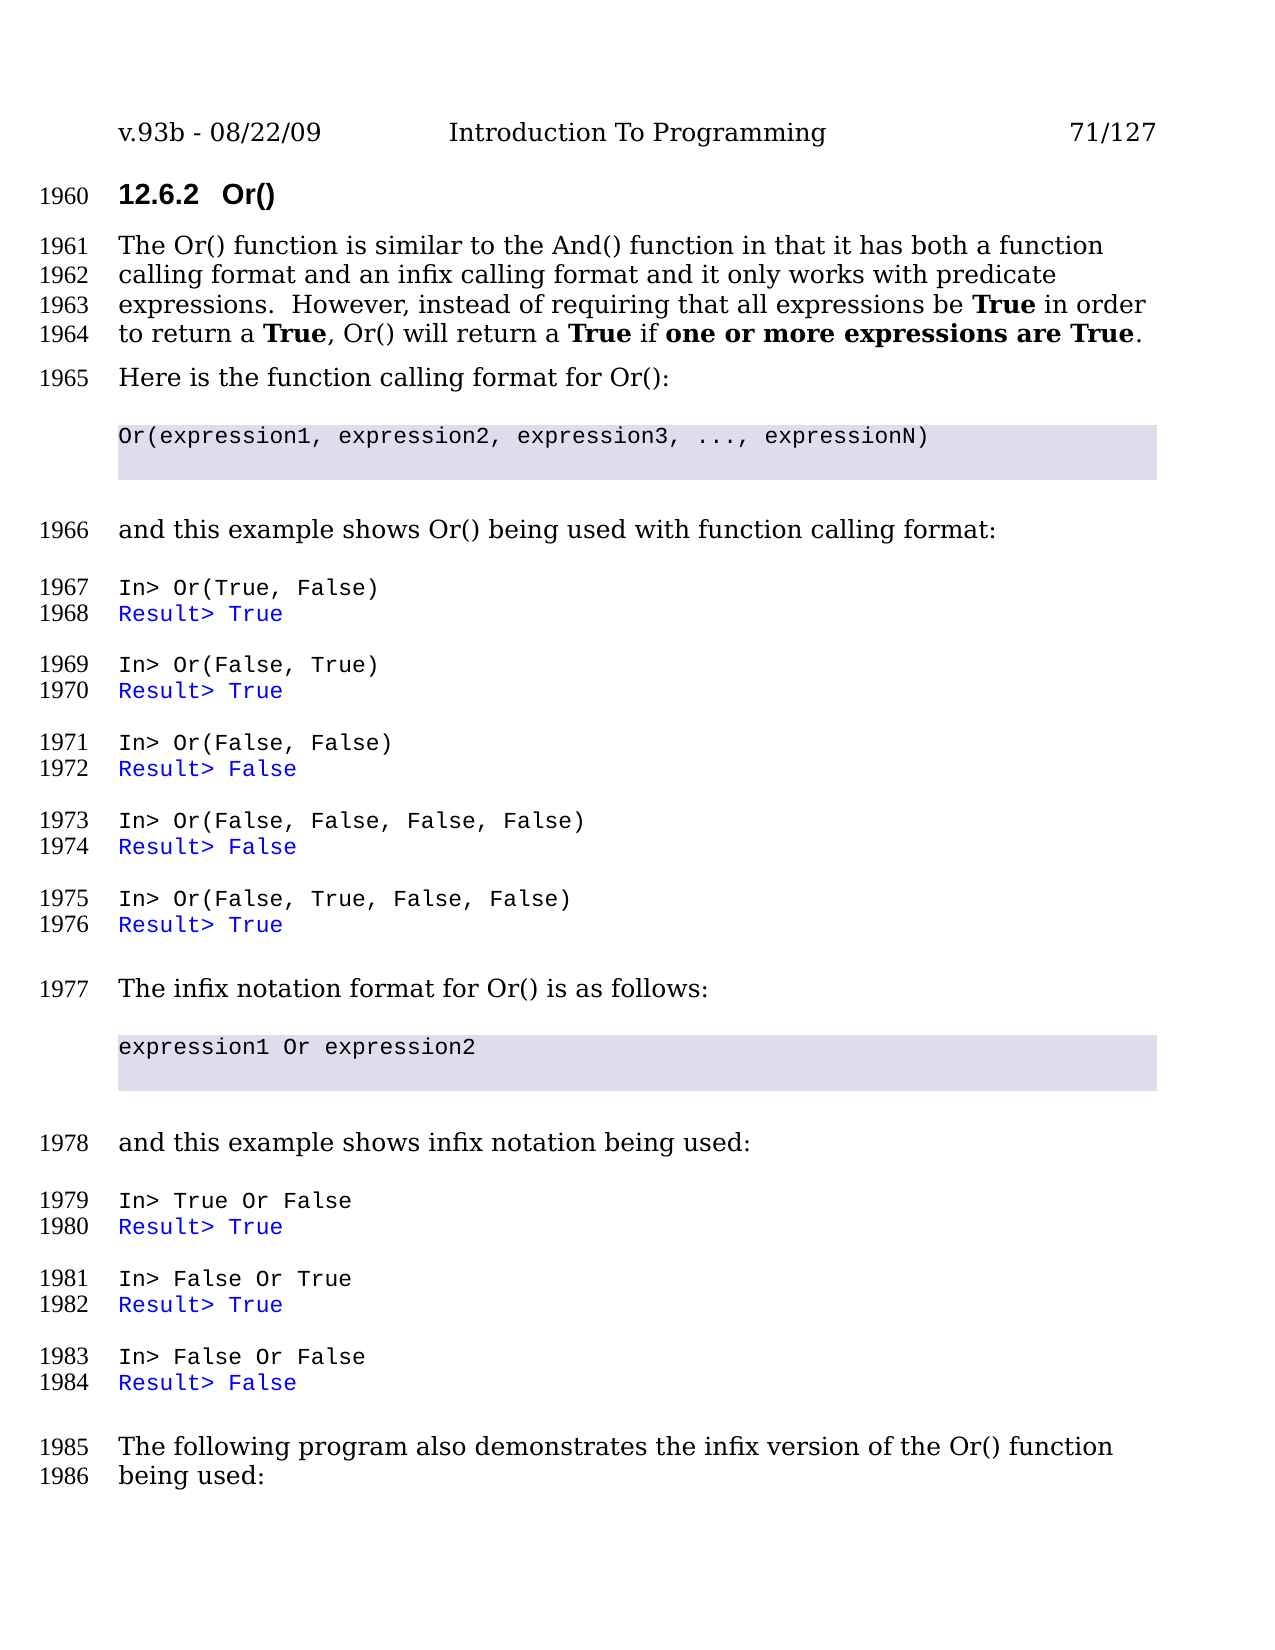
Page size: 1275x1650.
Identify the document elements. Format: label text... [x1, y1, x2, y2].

text In> Or(False, True, False, False) [118, 887, 1157, 913]
text In> False Or True [118, 1268, 1157, 1293]
text Here is the function calling format for Or(): [118, 363, 1157, 392]
text Result> True [118, 1293, 1157, 1319]
text Result> True [118, 680, 1157, 706]
text In> Or(True, False) [118, 576, 1157, 602]
text In> Or(False, False, False, False) [118, 809, 1157, 835]
text Result> True [118, 1216, 1157, 1242]
text The Or() function is similar to the And() function in that it has both a function calling format and an infix calling format and it only works with predicate expressions. However, instead of requiring that all expressions be True in order to return a True, Or() will return a True if one or more expressions are True. [118, 231, 1157, 348]
subtitle Or() [118, 177, 1157, 210]
text Result> True [118, 913, 1157, 939]
text and this example shows Or() being used with function calling format: [118, 515, 1157, 544]
table_header expression1 Or expression2 [118, 1035, 1157, 1091]
text In> True Or False [118, 1190, 1157, 1216]
text Result> True [118, 602, 1157, 628]
text In> Or(False, True) [118, 654, 1157, 680]
text The infix notation format for Or() is as follows: [118, 974, 1157, 1003]
text In> False Or False [118, 1345, 1157, 1371]
table_header Or(expression1, expression2, expression3, ..., expressionN) [118, 425, 1157, 480]
text Result> False [118, 1371, 1157, 1397]
text In> Or(False, False) [118, 732, 1157, 757]
text Result> False [118, 757, 1157, 783]
text The following program also demonstrates the infix version of the Or() function being used: [118, 1432, 1157, 1491]
text and this example shows infix notation being used: [118, 1129, 1157, 1158]
text Result> False [118, 835, 1157, 861]
